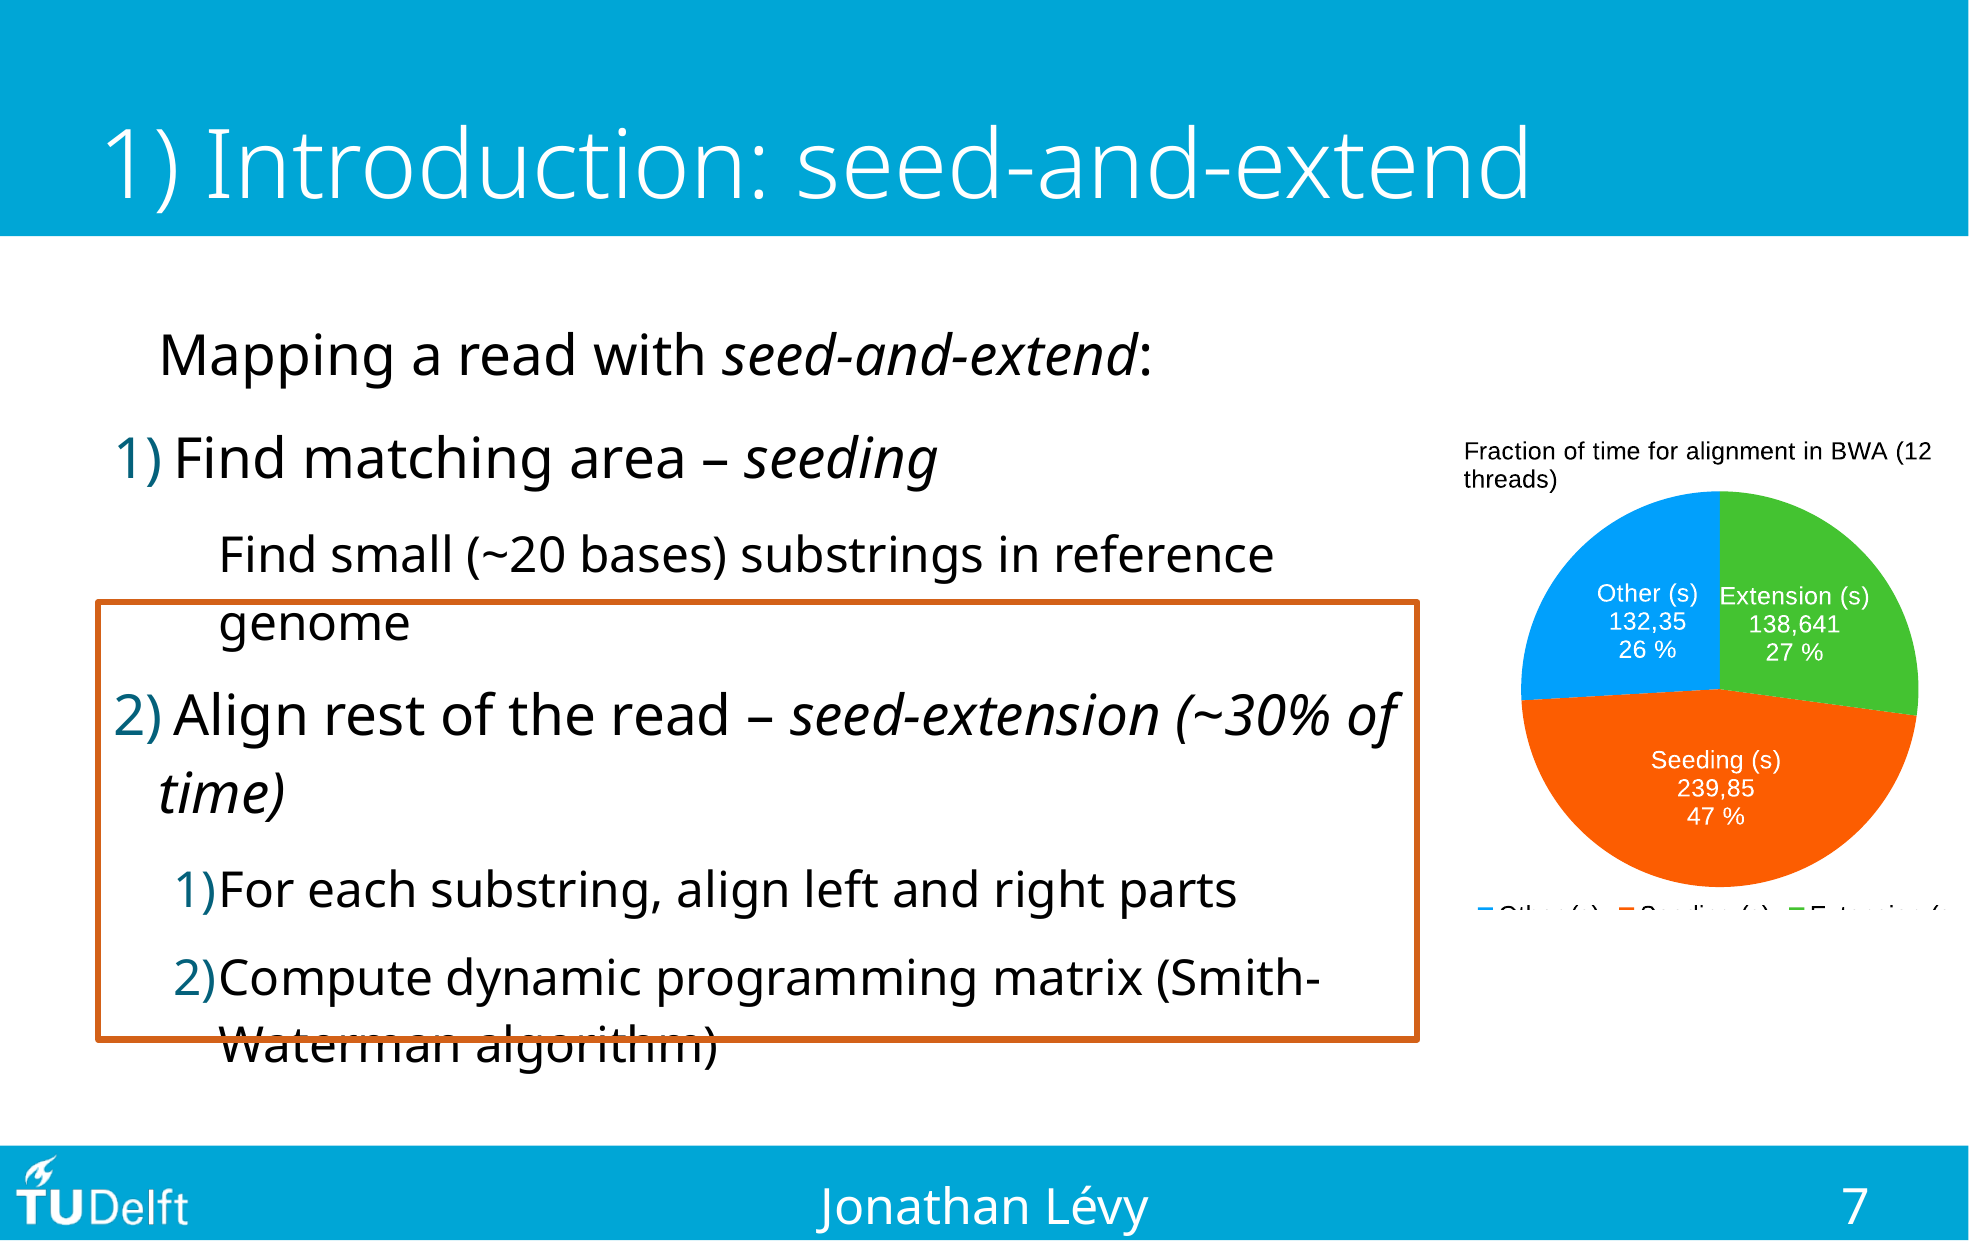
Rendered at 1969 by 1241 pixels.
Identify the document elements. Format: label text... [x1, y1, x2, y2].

list Mapping a read with seed-and-extend: Find matching area – seeding Find small (~20 bases) substrings in reference genome Align rest of the read – seed-extension (~30% of time) For each substring, align left and right parts Compute dynamic programming matrix (Smith-Waterman algorithm) [101, 605, 1414, 1036]
list Mapping a read with seed-and-extend: Find matching area – seeding Find small (~20 bases) substrings in reference genome Align rest of the read – seed-extension (~30% of time) For each substring, align left and right parts Compute dynamic programming matrix (Smith-Waterman algorithm) [98, 315, 1430, 1081]
picture [1440, 413, 1949, 910]
title 1) Introduction: seed-and-extend [98, 19, 1870, 227]
